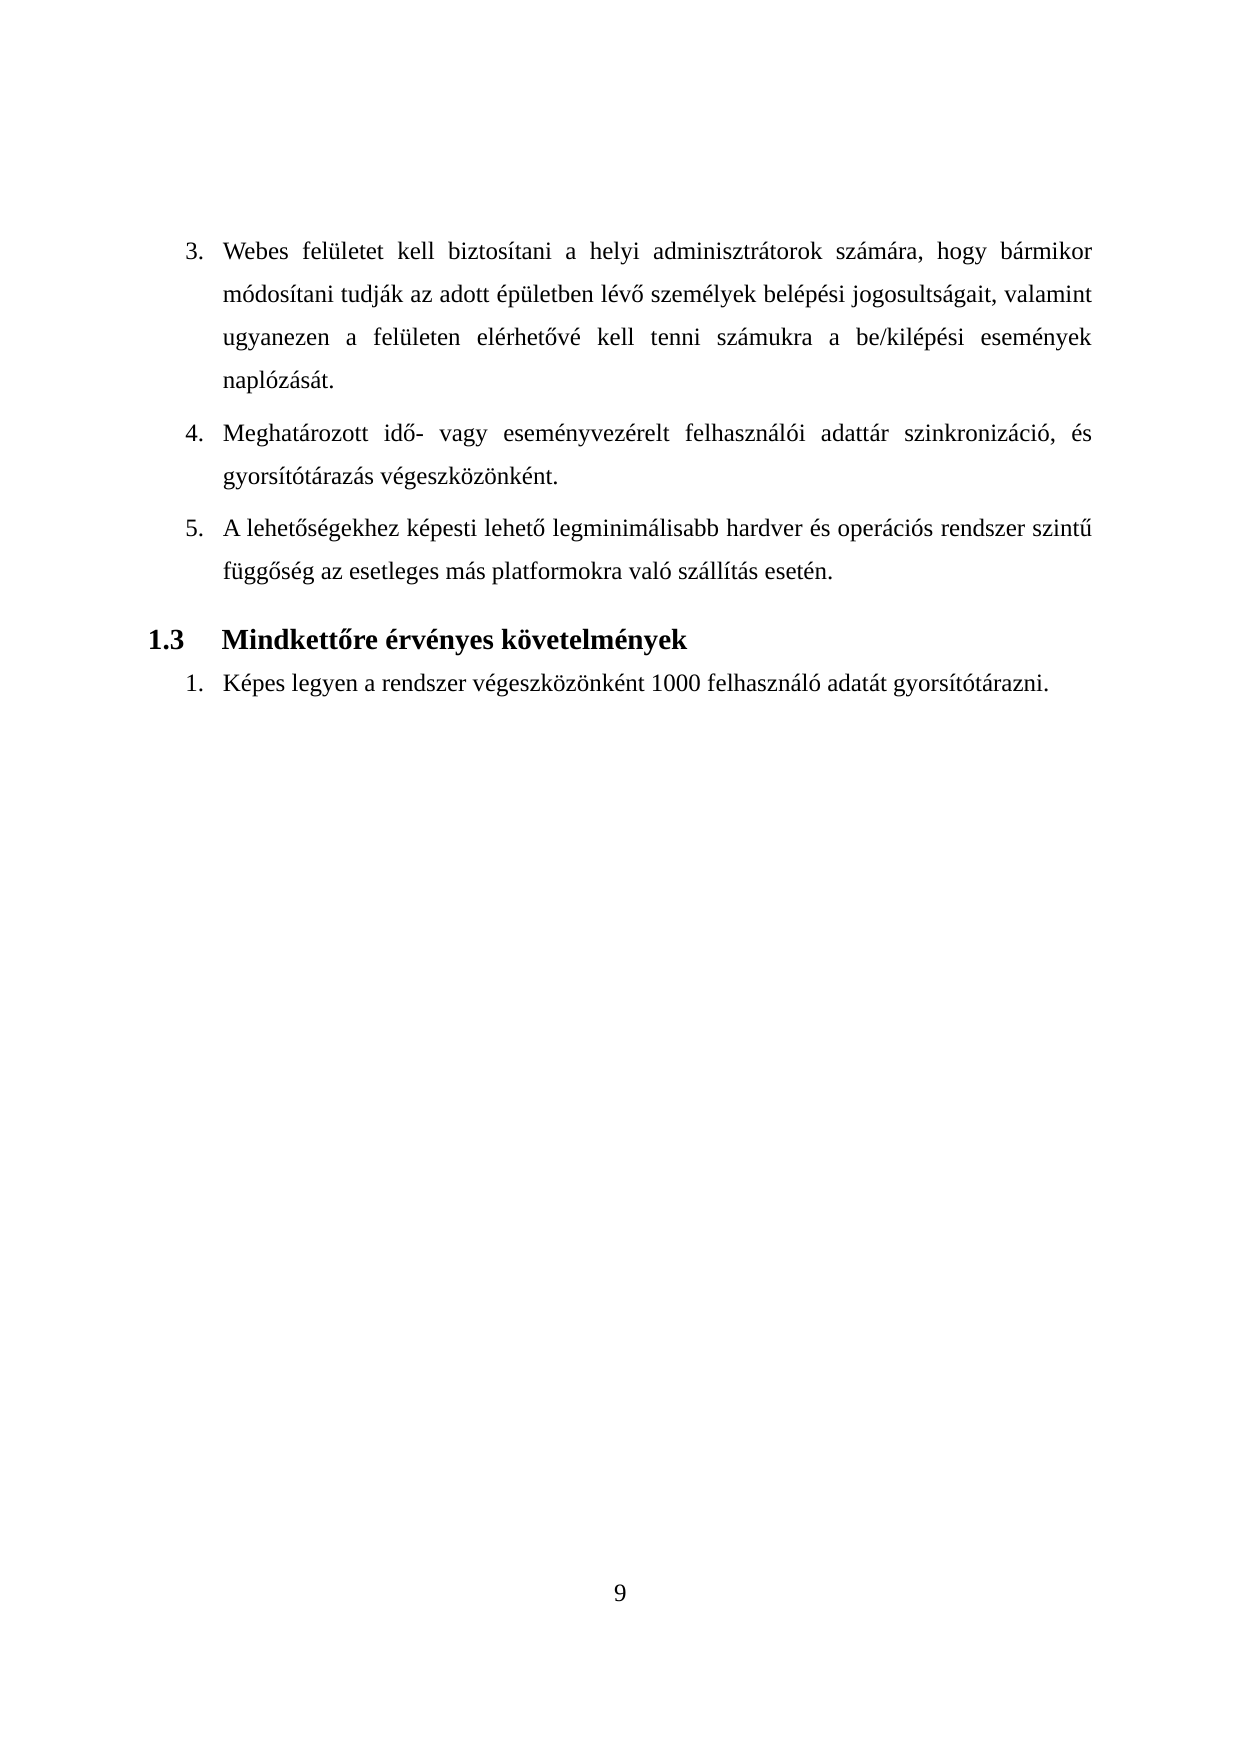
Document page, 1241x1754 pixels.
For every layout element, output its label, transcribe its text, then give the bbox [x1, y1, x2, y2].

list A lehetőségekhez képesti lehető legminimálisabb hardver és operációs rendszer szintű függőség az esetleges más platformokra való szállítás esetén. [185, 513, 1093, 584]
list Webes felületet kell biztosítani a helyi adminisztrátorok számára, hogy bármikor módosítani tudják az adott épületben lévő személyek belépési jogosultságait, valamint ugyanezen a felületen elérhetővé kell tenni számukra a be/kilépési események naplózását. [185, 236, 1093, 394]
list Képes legyen a rendszer végeszközönként 1000 felhasználó adatát gyorsítótárazni. [185, 668, 1093, 697]
list Meghatározott idő- vagy eseményvezérelt felhasználói adattár szinkronizáció, és gyorsítótárazás végeszközönként. [185, 418, 1093, 489]
subtitle Mindkettőre érvényes követelmények [148, 622, 1093, 656]
